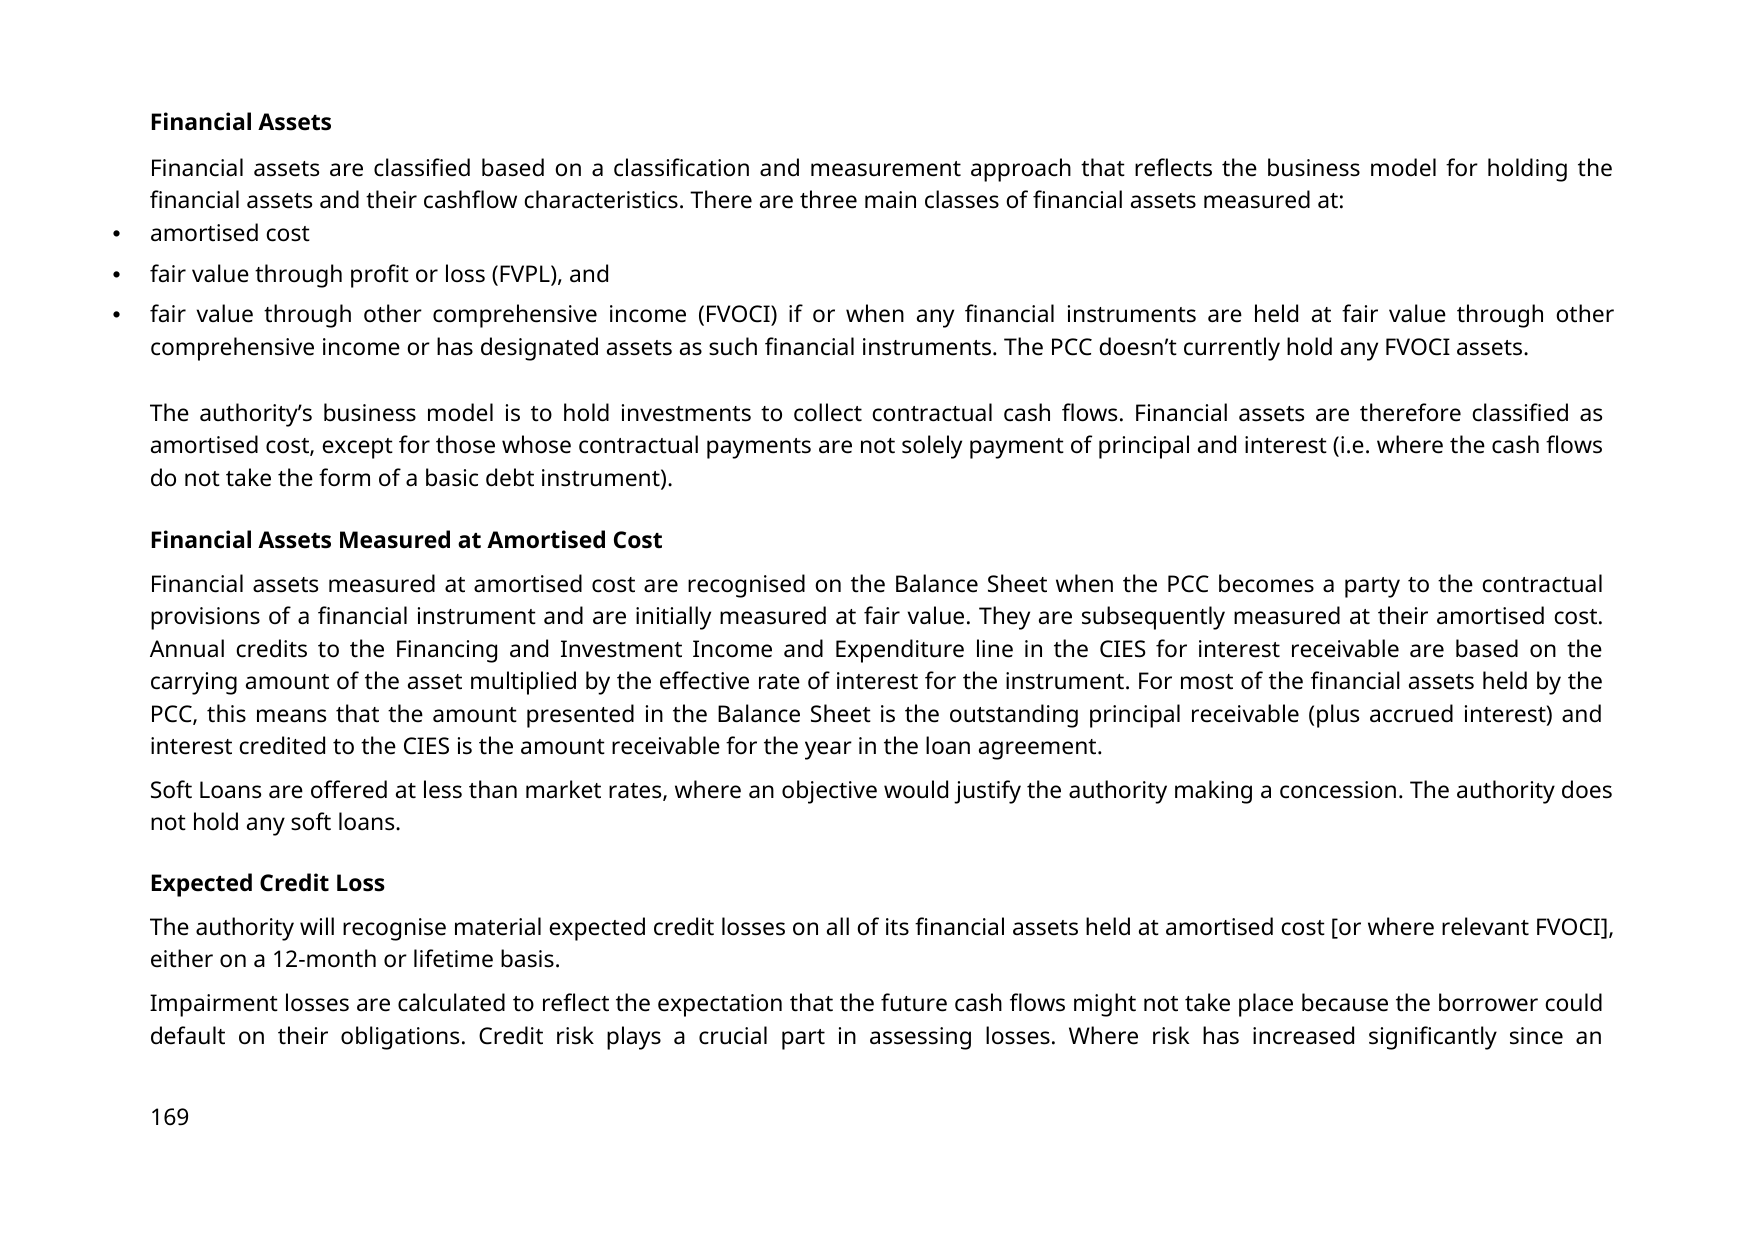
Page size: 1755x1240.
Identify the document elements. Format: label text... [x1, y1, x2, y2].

list fair value through profit or loss (FVPL), and [112, 257, 1616, 289]
subtitle Expected Credit Loss [149, 867, 1522, 898]
text Financial assets measured at amortised cost are recognised on the Balance Sheet when the PCC becomes a party to the contractual provisions of a financial instrument and are initially measured at fair value. They are subsequently measured at their amortised cost. Annual credits to the Financing and Investment Income and Expenditure line in the CIES for interest receivable are based on the carrying amount of the asset multiplied by the effective rate of interest for the instrument. For most of the financial assets held by the PCC, this means that the amount presented in the Balance Sheet is the outstanding principal receivable (plus accrued interest) and interest credited to the CIES is the amount receivable for the year in the loan agreement. [149, 567, 1605, 761]
text The authority will recognise material expected credit losses on all of its financial assets held at amortised cost [or where relevant FVOCI], either on a 12-month or lifetime basis. [149, 911, 1616, 974]
text Financial assets are classified based on a classification and measurement approach that reflects the business model for holding the financial assets and their cashflow characteristics. There are three main classes of financial assets measured at: [149, 151, 1616, 215]
list amortised cost [112, 217, 1616, 248]
text Soft Loans are offered at less than market rates, where an objective would justify the authority making a concession. The authority does not hold any soft loans. [149, 774, 1616, 838]
text Impairment losses are calculated to reflect the expectation that the future cash flows might not take place because the borrower could default on their obligations. Credit risk plays a crucial part in assessing losses. Where risk has increased significantly since an [149, 987, 1605, 1051]
subtitle Financial Assets Measured at Amortised Cost [149, 524, 1522, 555]
subtitle Financial Assets [149, 106, 1522, 137]
text The authority’s business model is to hold investments to collect contractual cash flows. Financial assets are therefore classified as amortised cost, except for those whose contractual payments are not solely payment of principal and interest (i.e. where the cash flows do not take the form of a basic debt instrument). [149, 397, 1605, 493]
list fair value through other comprehensive income (FVOCI) if or when any financial instruments are held at fair value through other comprehensive income or has designated assets as such financial instruments. The PCC doesn’t currently hold any FVOCI assets. [112, 298, 1616, 362]
